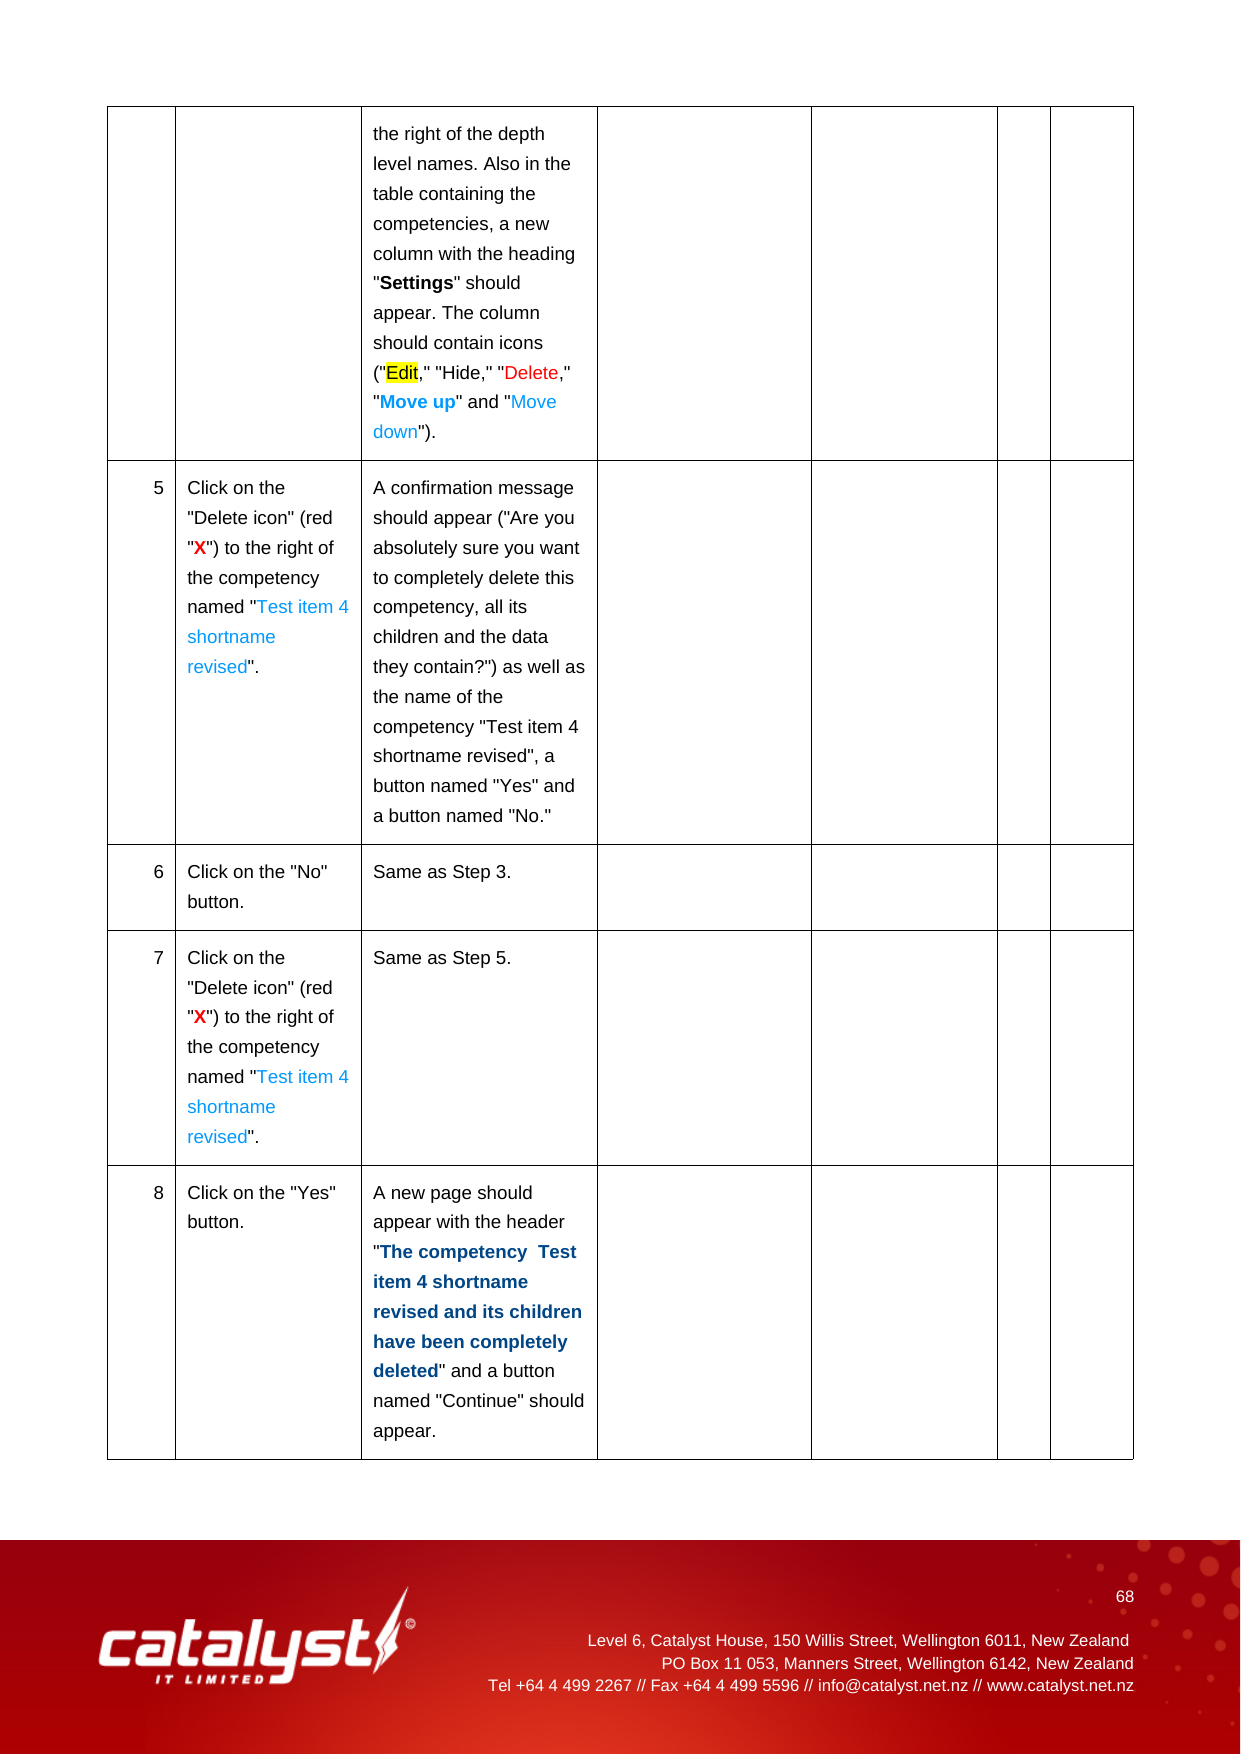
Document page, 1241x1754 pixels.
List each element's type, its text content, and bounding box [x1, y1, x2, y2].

table_cell 6 [108, 845, 175, 930]
table_cell Same as Step 5. [362, 931, 597, 1164]
table_cell [598, 845, 811, 930]
table_cell Click on the "Delete icon" (red "X") to the right of the competency named "Test item 4 shortname revised". [176, 461, 361, 844]
table_cell Same as Step 3. [362, 845, 597, 930]
table_cell [998, 845, 1050, 930]
table_cell 5 [108, 461, 175, 844]
table_cell Click on the "Yes" button. [176, 1166, 361, 1459]
table_cell [108, 107, 175, 460]
table_cell [998, 1166, 1050, 1459]
table_cell [812, 931, 997, 1164]
table_cell the right of the depth level names. Also in the table containing the competencies, a new column with the heading "Settings" should appear. The column should contain icons ("Edit," "Hide," "Delete," "Move up" and "Move down"). [362, 107, 597, 460]
table_cell [1051, 845, 1133, 930]
table_cell [1051, 107, 1133, 460]
table_cell [1051, 461, 1133, 844]
table_cell [1051, 931, 1133, 1164]
table_cell [812, 1166, 997, 1459]
table_cell [998, 461, 1050, 844]
table_cell 7 [108, 931, 175, 1164]
table_cell A new page should appear with the header "The competency Test item 4 shortname revised and its children have been completely deleted" and a button named "Continue" should appear. [362, 1166, 597, 1459]
table_cell Click on the "No" button. [176, 845, 361, 930]
table_cell [998, 931, 1050, 1164]
table_cell Click on the "Delete icon" (red "X") to the right of the competency named "Test item 4 shortname revised". [176, 931, 361, 1164]
table_cell [598, 107, 811, 460]
table_cell [812, 461, 997, 844]
table_cell [598, 931, 811, 1164]
table_cell [598, 1166, 811, 1459]
picture [0, 1540, 1241, 1754]
table_cell [812, 845, 997, 930]
table_cell [176, 107, 361, 460]
table_cell [598, 461, 811, 844]
table_cell A confirmation message should appear ("Are you absolutely sure you want to completely delete this competency, all its children and the data they contain?") as well as the name of the competency "Test item 4 shortname revised", a button named "Yes" and a button named "No." [362, 461, 597, 844]
table_cell 8 [108, 1166, 175, 1459]
table_cell [1051, 1166, 1133, 1459]
table_cell [812, 107, 997, 460]
table_cell [998, 107, 1050, 460]
